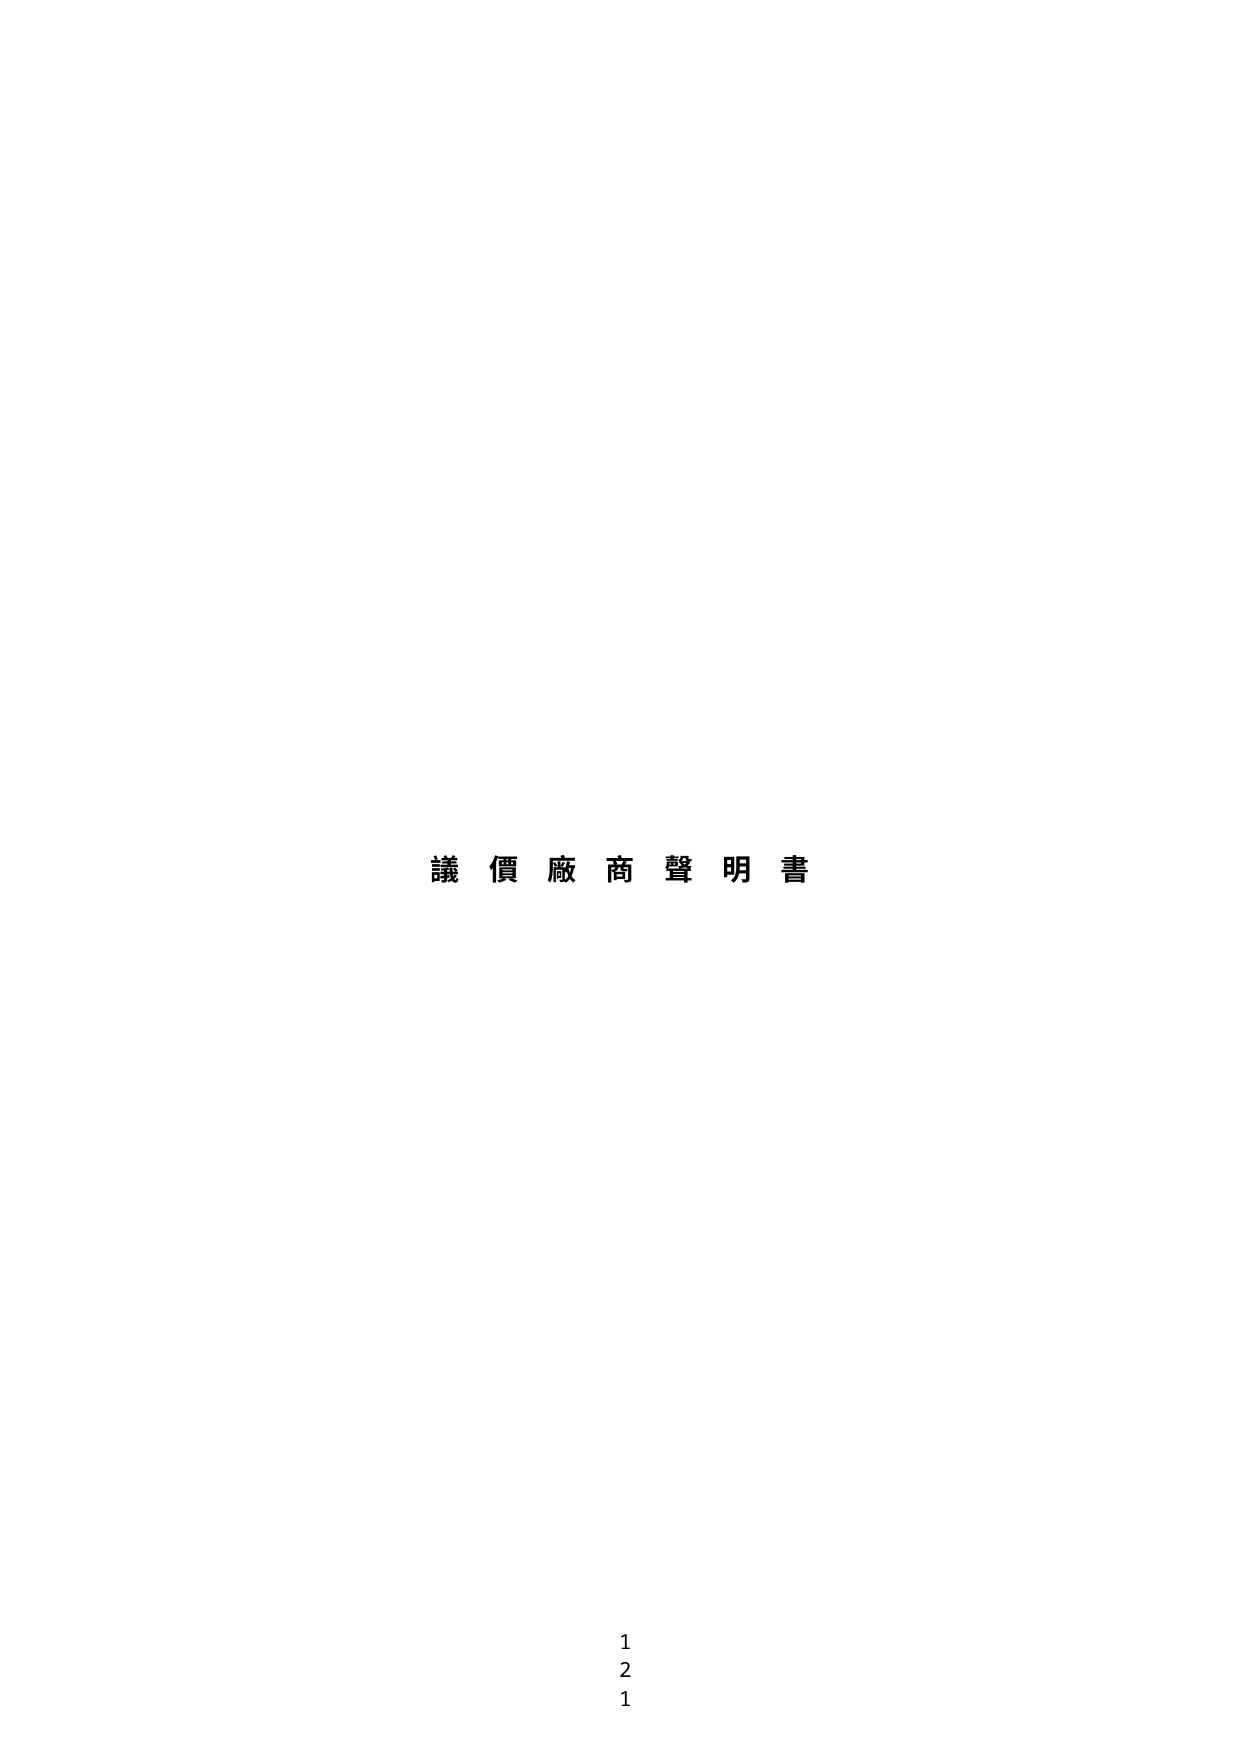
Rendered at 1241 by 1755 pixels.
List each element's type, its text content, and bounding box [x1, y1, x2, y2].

text 議 價 廠 商 聲 明 書 [130, 826, 1110, 889]
